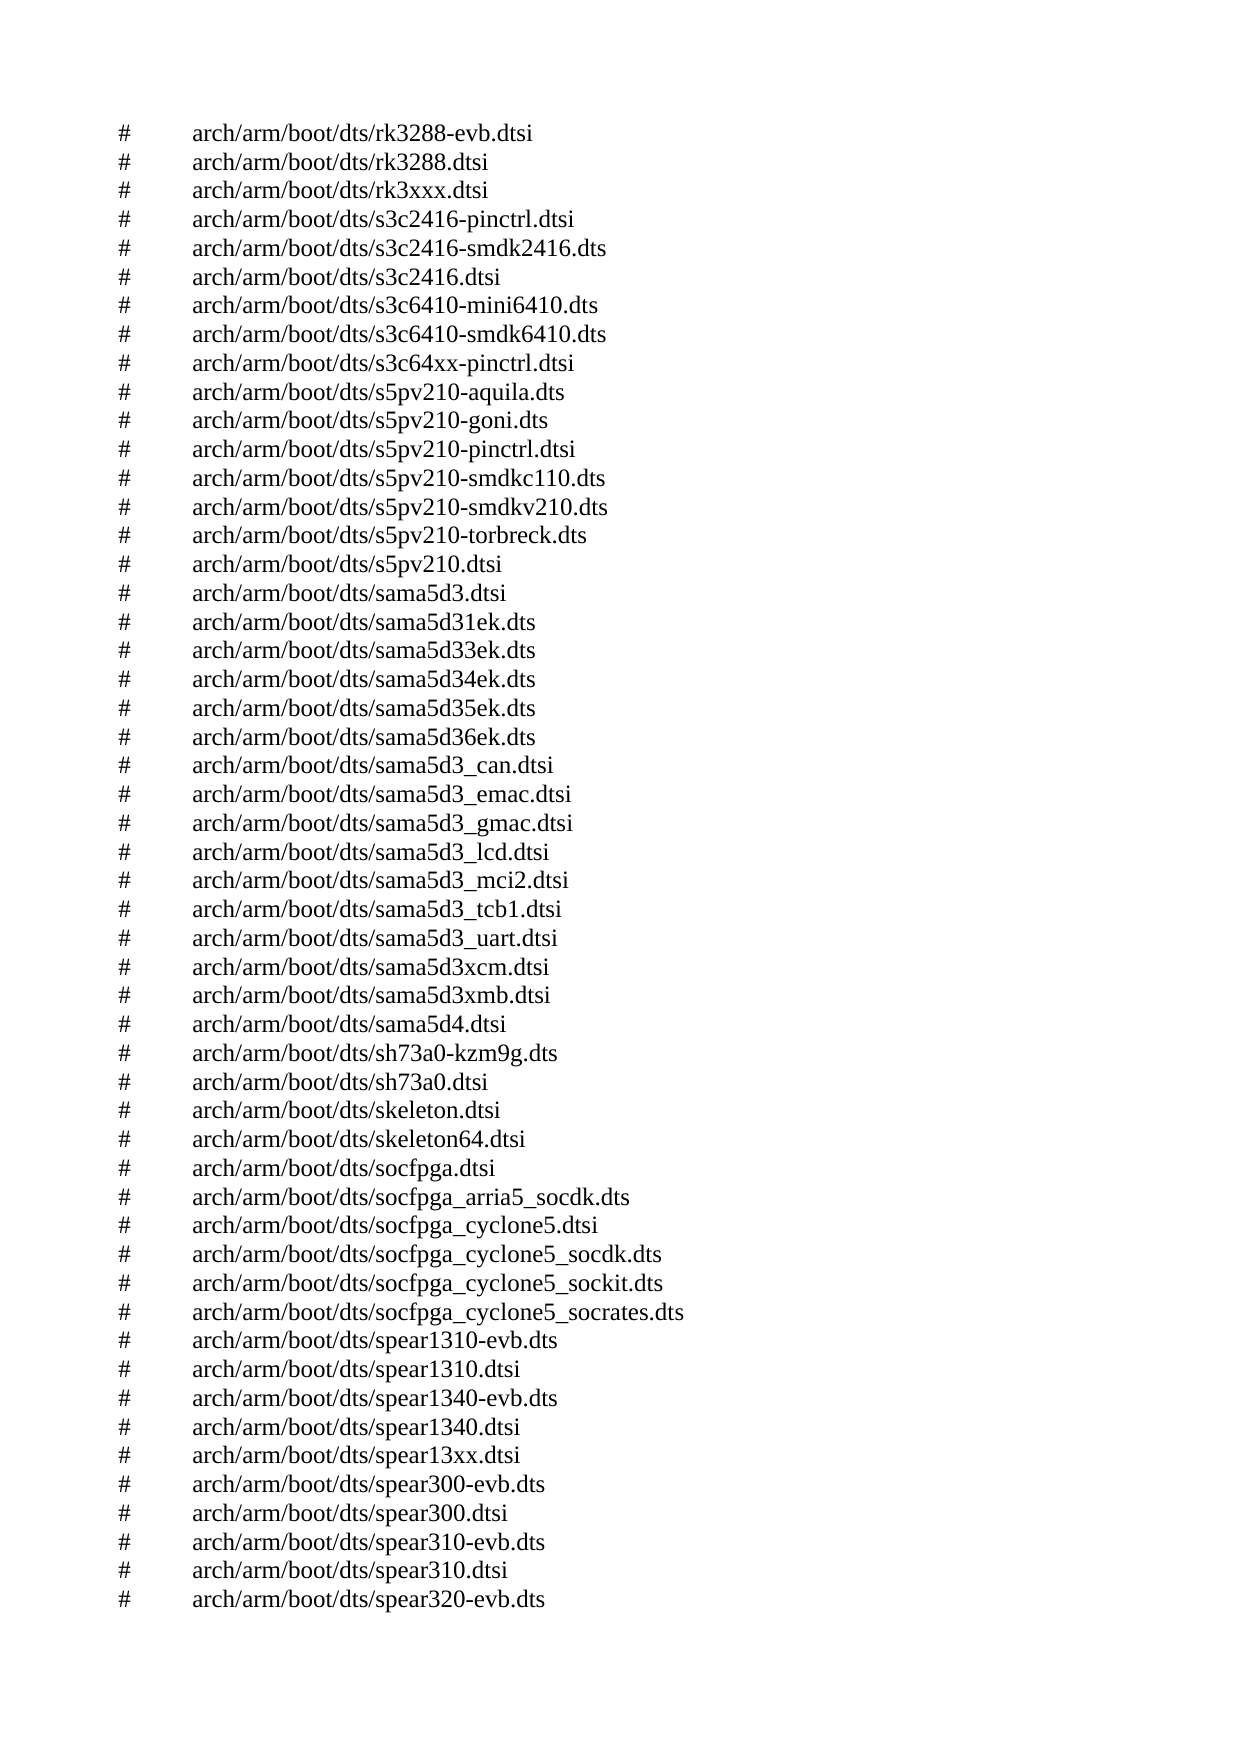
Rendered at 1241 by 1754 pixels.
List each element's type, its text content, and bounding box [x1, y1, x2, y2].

text # arch/arm/boot/dts/sama5d3_can.dtsi [118, 751, 1122, 779]
text # arch/arm/boot/dts/spear1340.dtsi [118, 1412, 1122, 1441]
text # arch/arm/boot/dts/sama5d33ek.dts [118, 636, 1122, 664]
text # arch/arm/boot/dts/s5pv210-goni.dts [118, 406, 1122, 434]
text # arch/arm/boot/dts/s3c2416.dtsi [118, 262, 1122, 291]
text # arch/arm/boot/dts/s3c64xx-pinctrl.dtsi [118, 348, 1122, 377]
text # arch/arm/boot/dts/sama5d3.dtsi [118, 578, 1122, 607]
text # arch/arm/boot/dts/skeleton64.dtsi [118, 1124, 1122, 1153]
text # arch/arm/boot/dts/socfpga_cyclone5_sockit.dts [118, 1268, 1122, 1297]
text # arch/arm/boot/dts/spear310.dtsi [118, 1556, 1122, 1584]
text # arch/arm/boot/dts/sama5d35ek.dts [118, 693, 1122, 722]
text # arch/arm/boot/dts/spear1310-evb.dts [118, 1326, 1122, 1354]
text # arch/arm/boot/dts/sama5d3_gmac.dtsi [118, 808, 1122, 837]
text # arch/arm/boot/dts/spear1340-evb.dts [118, 1383, 1122, 1412]
text # arch/arm/boot/dts/spear300.dtsi [118, 1498, 1122, 1527]
text # arch/arm/boot/dts/sh73a0.dtsi [118, 1067, 1122, 1096]
text # arch/arm/boot/dts/skeleton.dtsi [118, 1096, 1122, 1124]
text # arch/arm/boot/dts/spear300-evb.dts [118, 1469, 1122, 1498]
text # arch/arm/boot/dts/socfpga_cyclone5.dtsi [118, 1211, 1122, 1239]
text # arch/arm/boot/dts/spear320-evb.dts [118, 1584, 1122, 1613]
text # arch/arm/boot/dts/s3c2416-smdk2416.dts [118, 233, 1122, 262]
text # arch/arm/boot/dts/s5pv210-pinctrl.dtsi [118, 434, 1122, 463]
text # arch/arm/boot/dts/spear310-evb.dts [118, 1527, 1122, 1556]
text # arch/arm/boot/dts/socfpga.dtsi [118, 1153, 1122, 1182]
text # arch/arm/boot/dts/sama5d3_emac.dtsi [118, 779, 1122, 808]
text # arch/arm/boot/dts/socfpga_cyclone5_socrates.dts [118, 1297, 1122, 1326]
text # arch/arm/boot/dts/sama5d3_tcb1.dtsi [118, 894, 1122, 923]
text # arch/arm/boot/dts/s5pv210.dtsi [118, 549, 1122, 578]
text # arch/arm/boot/dts/sama5d3xcm.dtsi [118, 952, 1122, 981]
text # arch/arm/boot/dts/sama5d31ek.dts [118, 607, 1122, 636]
text # arch/arm/boot/dts/socfpga_arria5_socdk.dts [118, 1182, 1122, 1211]
text # arch/arm/boot/dts/s5pv210-torbreck.dts [118, 521, 1122, 549]
text # arch/arm/boot/dts/sama5d4.dtsi [118, 1009, 1122, 1038]
text # arch/arm/boot/dts/rk3xxx.dtsi [118, 176, 1122, 204]
text # arch/arm/boot/dts/sh73a0-kzm9g.dts [118, 1038, 1122, 1067]
text # arch/arm/boot/dts/spear13xx.dtsi [118, 1441, 1122, 1469]
text # arch/arm/boot/dts/sama5d3xmb.dtsi [118, 981, 1122, 1009]
text # arch/arm/boot/dts/sama5d3_mci2.dtsi [118, 866, 1122, 894]
text # arch/arm/boot/dts/socfpga_cyclone5_socdk.dts [118, 1239, 1122, 1268]
text # arch/arm/boot/dts/rk3288.dtsi [118, 147, 1122, 176]
text # arch/arm/boot/dts/sama5d36ek.dts [118, 722, 1122, 751]
text # arch/arm/boot/dts/sama5d3_lcd.dtsi [118, 837, 1122, 866]
text # arch/arm/boot/dts/spear1310.dtsi [118, 1354, 1122, 1383]
text # arch/arm/boot/dts/sama5d34ek.dts [118, 664, 1122, 693]
text # arch/arm/boot/dts/sama5d3_uart.dtsi [118, 923, 1122, 952]
text # arch/arm/boot/dts/s5pv210-aquila.dts [118, 377, 1122, 406]
text # arch/arm/boot/dts/rk3288-evb.dtsi [118, 118, 1122, 147]
text # arch/arm/boot/dts/s5pv210-smdkc110.dts [118, 463, 1122, 492]
text # arch/arm/boot/dts/s5pv210-smdkv210.dts [118, 492, 1122, 521]
text # arch/arm/boot/dts/s3c6410-mini6410.dts [118, 291, 1122, 319]
text # arch/arm/boot/dts/s3c6410-smdk6410.dts [118, 319, 1122, 348]
text # arch/arm/boot/dts/s3c2416-pinctrl.dtsi [118, 204, 1122, 233]
